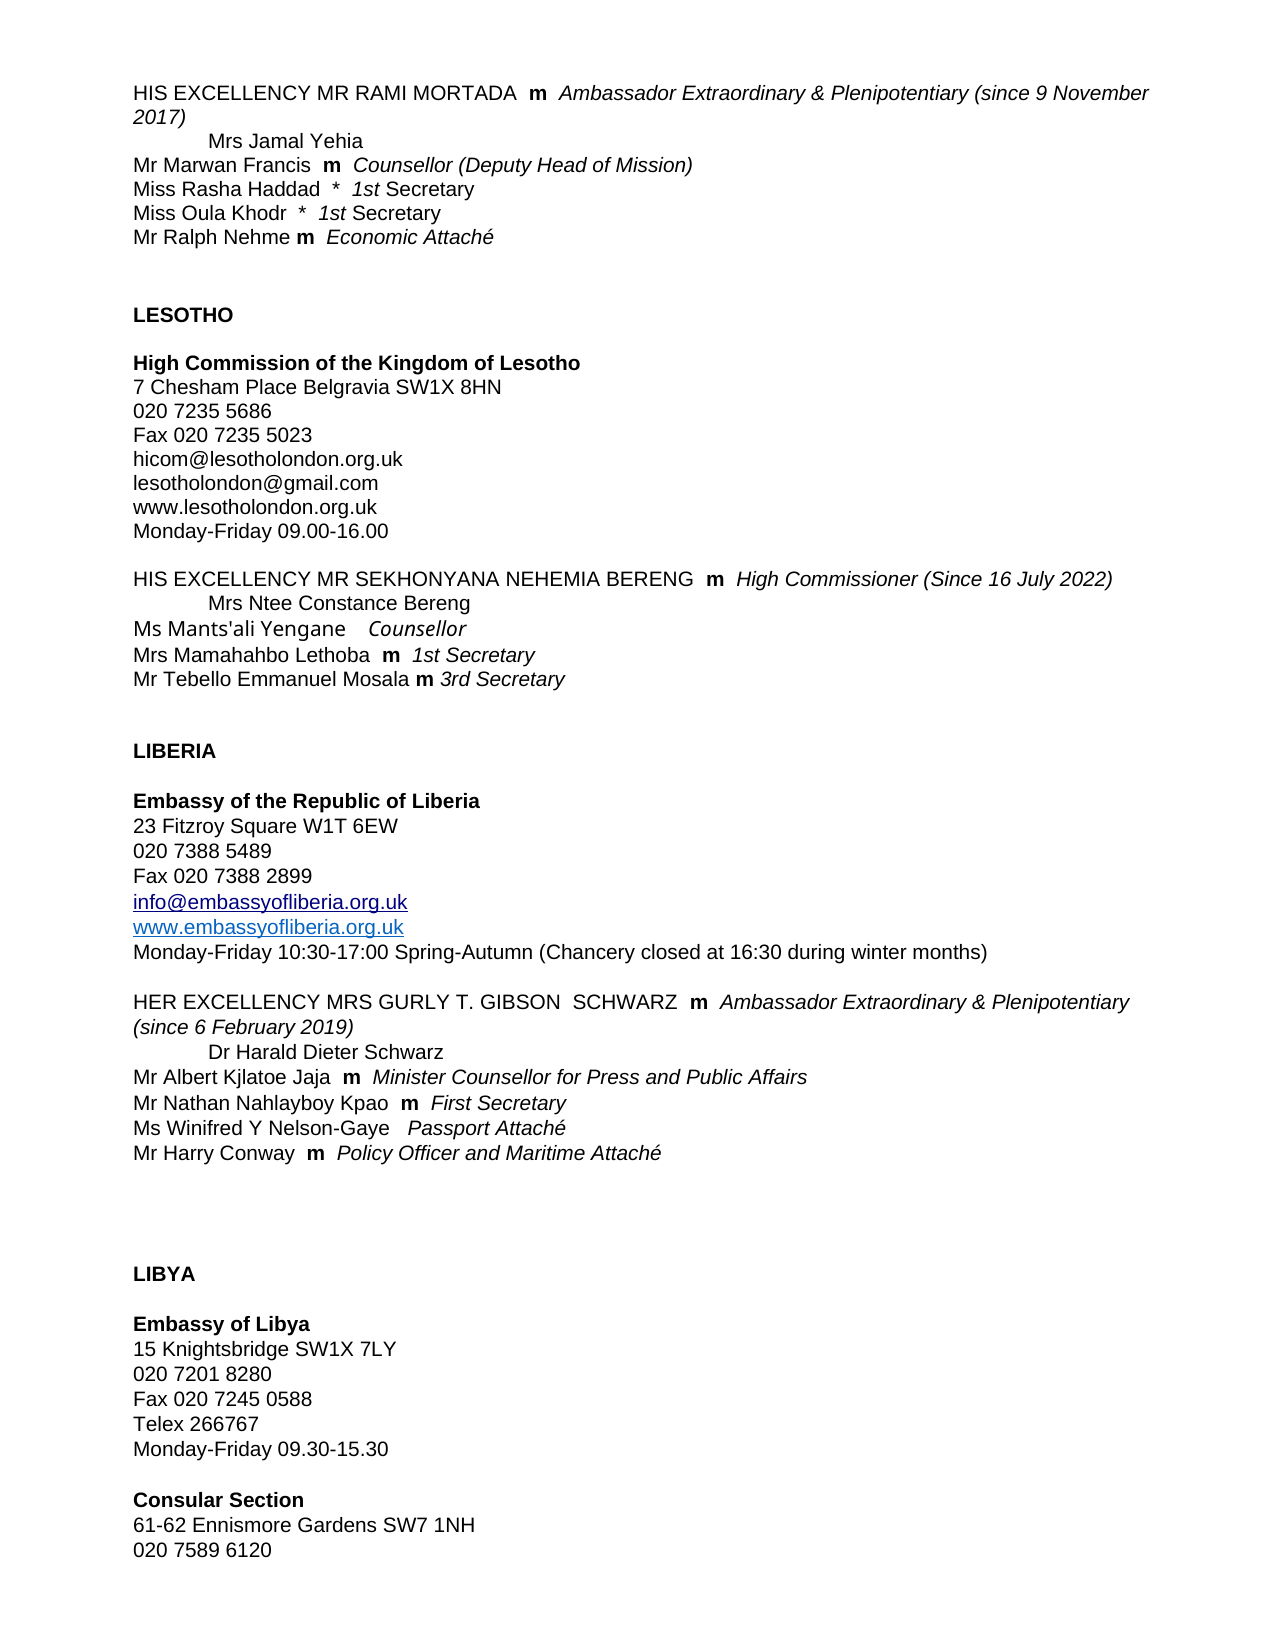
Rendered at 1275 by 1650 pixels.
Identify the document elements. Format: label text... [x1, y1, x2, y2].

text 020 7388 5489 [133, 839, 1181, 863]
text Mr Tebello Emmanuel Mosala m 3rd Secretary [133, 667, 1181, 691]
text Mr Marwan Francis m Counsellor (Deputy Head of Mission) [133, 153, 1181, 177]
text Mrs Jamal Yehia [133, 129, 1181, 153]
text Dr Harald Dieter Schwarz [133, 1040, 1181, 1064]
text LIBERIA [133, 739, 1181, 763]
text Mr Harry Conway m Policy Officer and Maritime Attaché [133, 1141, 1181, 1164]
text HER EXCELLENCY MRS GURLY T. GIBSON SCHWARZ m Ambassador Extraordinary & Plenipotentiary (since 6 February 2019) [133, 990, 1181, 1039]
text 020 7201 8280 [133, 1362, 1181, 1386]
text Monday-Friday 09.00-16.00 [133, 519, 1181, 543]
text Ms Winifred Y Nelson-Gaye Passport Attaché [133, 1115, 1181, 1139]
text Monday-Friday 09.30-15.30 [133, 1437, 1181, 1461]
text Embassy of Libya [133, 1312, 1181, 1336]
text High Commission of the Kingdom of Lesotho [133, 351, 1181, 375]
text hicom@lesotholondon.org.uk [133, 447, 1181, 471]
text LIBYA [133, 1261, 1181, 1285]
text 23 Fitzroy Square W1T 6EW [133, 814, 1181, 838]
text Miss Rasha Haddad * 1st Secretary [133, 177, 1181, 201]
text HIS EXCELLENCY MR SEKHONYANA NEHEMIA BERENG m High Commissioner (Since 16 July 2022) [133, 567, 1181, 591]
text Fax 020 7388 2899 [133, 864, 1181, 888]
text Ms Mants'ali Yengane Counsellor [133, 614, 1181, 643]
text 7 Chesham Place Belgravia SW1X 8HN [133, 375, 1181, 399]
text lesotholondon@gmail.com [133, 471, 1181, 495]
text Monday-Friday 10:30-17:00 Spring-Autumn (Chancery closed at 16:30 during winter months) [133, 940, 1181, 964]
text 15 Knightsbridge SW1X 7LY [133, 1337, 1181, 1361]
text HIS EXCELLENCY MR RAMI MORTADA m Ambassador Extraordinary & Plenipotentiary (since 9 November 2017) [133, 81, 1181, 129]
text 020 7589 6120 [133, 1538, 1181, 1562]
text Mr Nathan Nahlayboy Kpao m First Secretary [133, 1090, 1181, 1114]
text Fax 020 7235 5023 [133, 423, 1181, 447]
text Mrs Ntee Constance Bereng [133, 591, 1181, 614]
text Mrs Mamahahbo Lethoba m 1st Secretary [133, 643, 1181, 667]
text www.embassyofliberia.org.uk [133, 914, 1181, 938]
text Fax 020 7245 0588 [133, 1387, 1181, 1411]
text Miss Oula Khodr * 1st Secretary [133, 201, 1181, 225]
text www.lesotholondon.org.uk [133, 495, 1181, 519]
text Embassy of the Republic of Liberia [133, 789, 1181, 813]
text Mr Ralph Nehme m Economic Attaché [133, 225, 1181, 249]
text Consular Section [133, 1487, 1181, 1511]
text 020 7235 5686 [133, 399, 1181, 423]
text 61-62 Ennismore Gardens SW7 1NH [133, 1512, 1181, 1536]
text Telex 266767 [133, 1412, 1181, 1436]
text LESOTHO [133, 303, 1181, 327]
text info@embassyofliberia.org.uk [133, 889, 1181, 913]
text Mr Albert Kjlatoe Jaja m Minister Counsellor for Press and Public Affairs [133, 1065, 1181, 1089]
